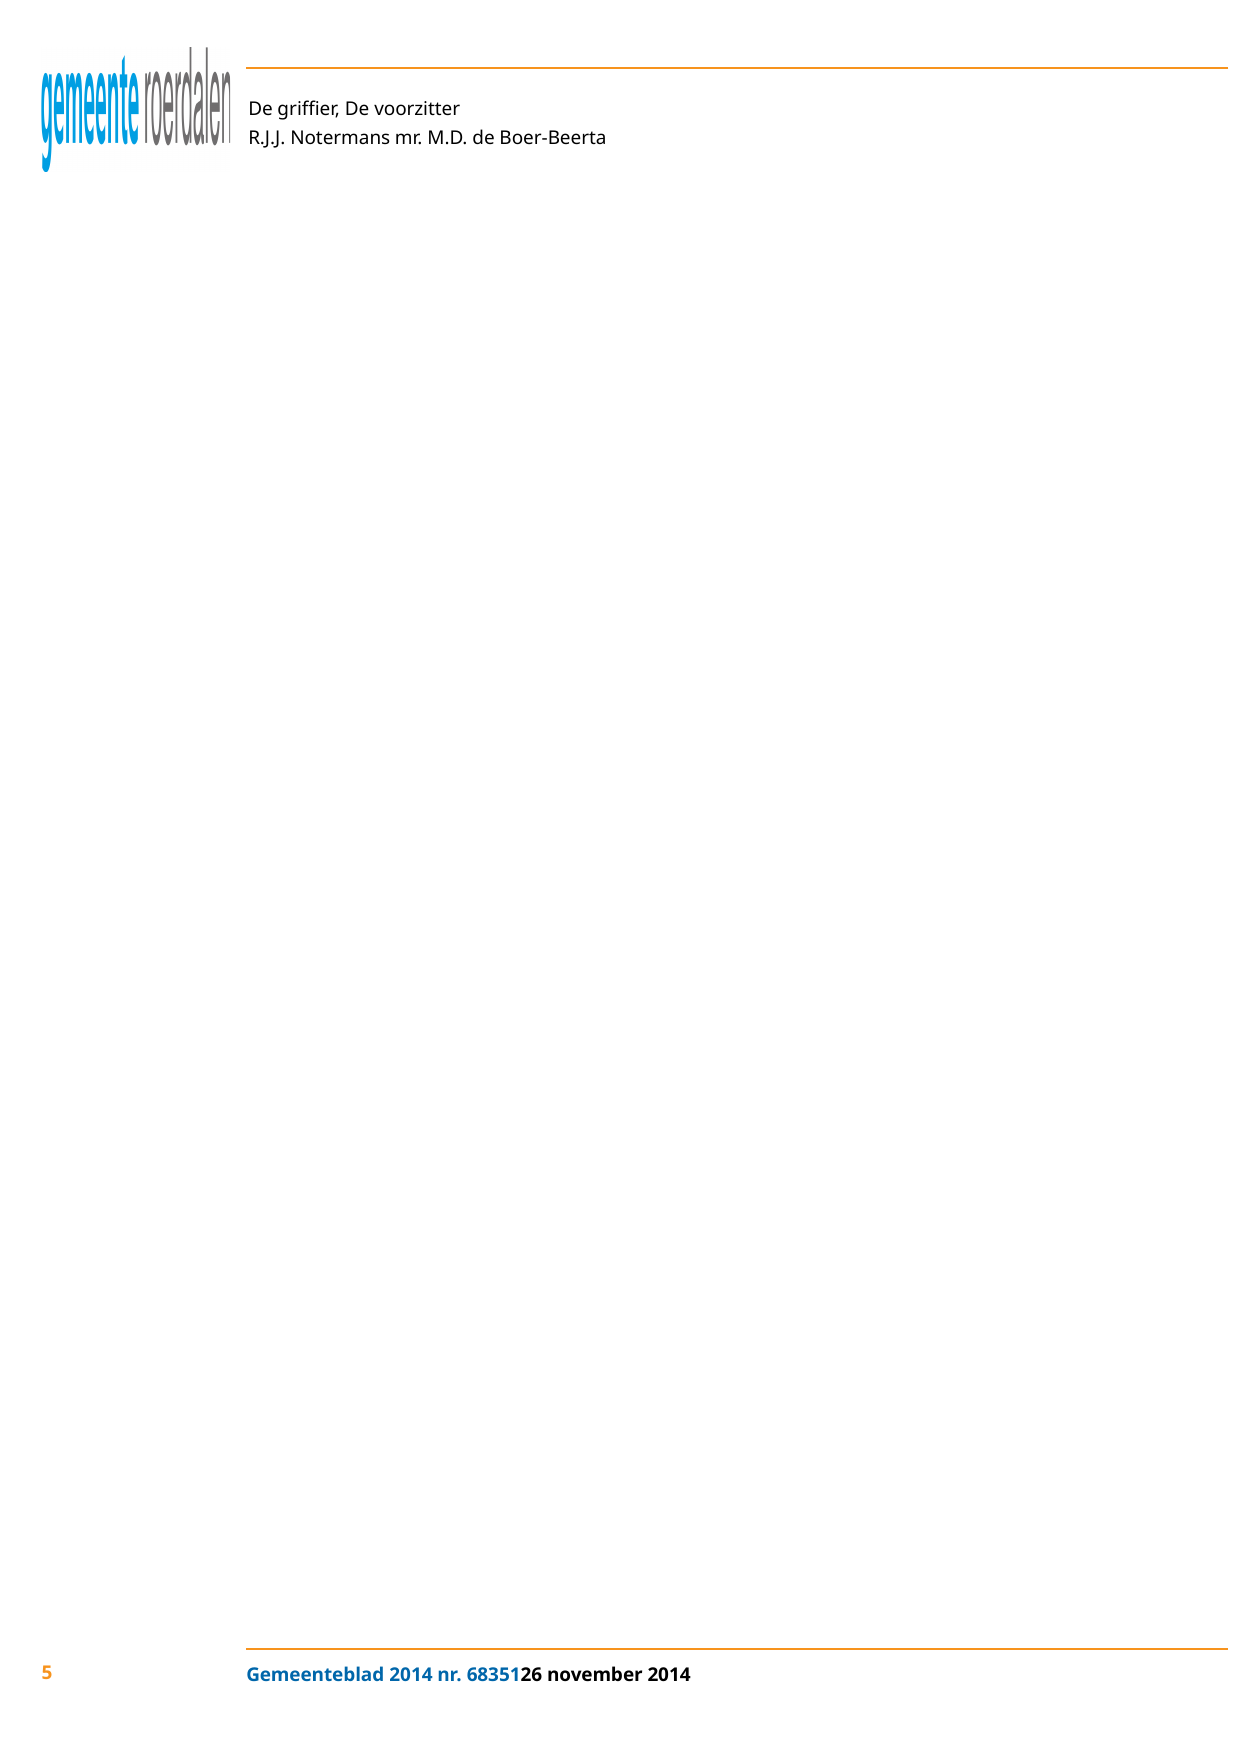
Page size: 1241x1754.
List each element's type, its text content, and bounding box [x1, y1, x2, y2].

picture [41, 134, 48, 172]
text De griffier, De voorzitter [248, 95, 1152, 121]
text R.J.J. Notermans mr. M.D. de Boer-Beerta [248, 124, 1152, 150]
picture [41, 47, 231, 172]
